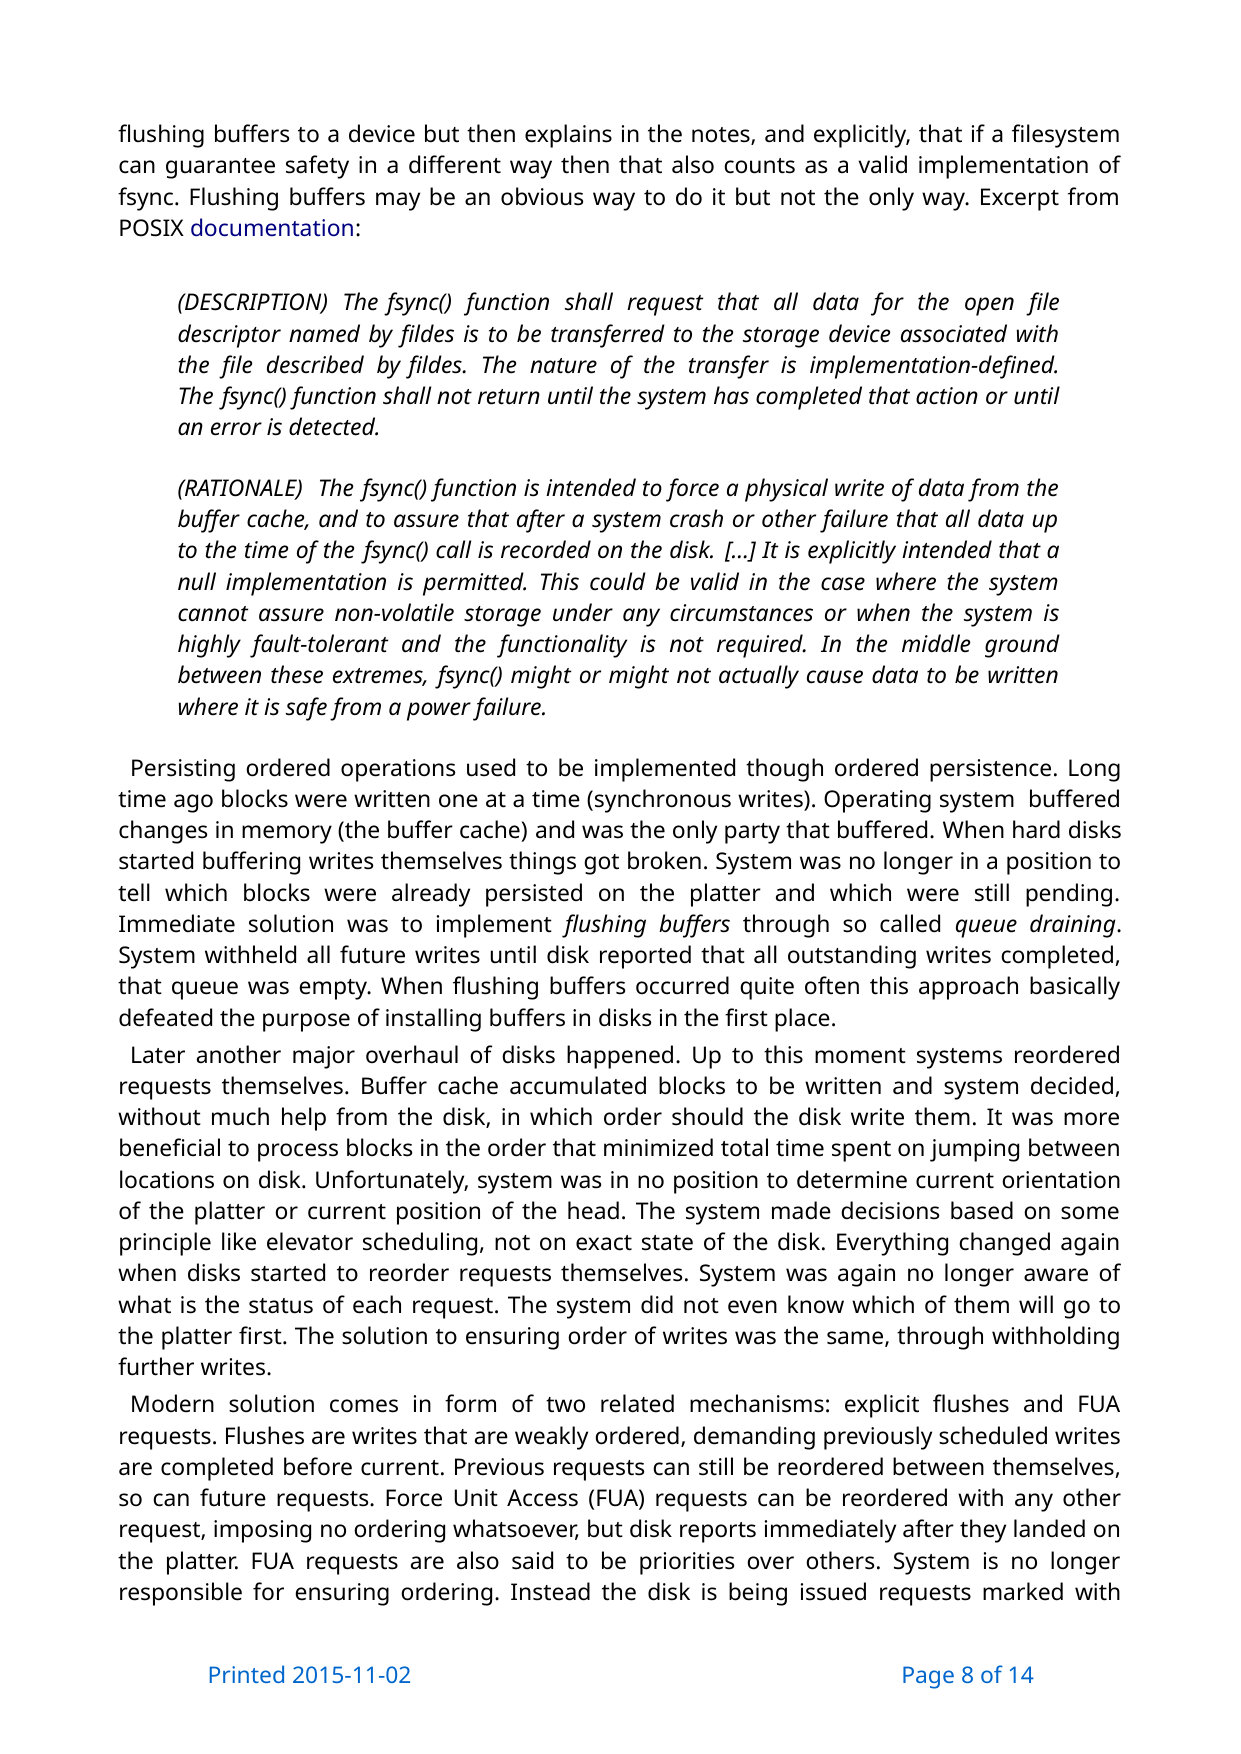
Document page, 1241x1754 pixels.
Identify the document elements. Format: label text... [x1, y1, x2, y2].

text Modern solution comes in form of two related mechanisms: explicit flushes and FUA requests. Flushes are writes that are weakly ordered, demanding previously scheduled writes are completed before current. Previous requests can still be reordered between themselves, so can future requests. Force Unit Access (FUA) requests can be reordered with any other request, imposing no ordering whatsoever, but disk reports immediately after they landed on the platter. FUA requests are also said to be priorities over others. System is no longer responsible for ensuring ordering. Instead the disk is being issued requests marked with [118, 1388, 1122, 1607]
text flushing buffers to a device but then explains in the notes, and explicitly, that if a filesystem can guarantee safety in a different way then that also counts as a valid implementation of fsync. Flushing buffers may be an obvious way to do it but not the only way. Excerpt from POSIX documentation: [118, 118, 1122, 243]
text (DESCRIPTION) The fsync() function shall request that all data for the open file descriptor named by fildes is to be transferred to the storage device associated with the file described by fildes. The nature of the transfer is implementation-defined. The fsync() function shall not return until the system has completed that action or until an error is detected. [177, 286, 1063, 442]
text Later another major overhaul of disks happened. Up to this moment systems reordered requests themselves. Buffer cache accumulated blocks to be written and system decided, without much help from the disk, in which order should the disk write them. It was more beneficial to process blocks in the order that minimized total time spent on jumping between locations on disk. Unfortunately, system was in no position to determine current orientation of the platter or current position of the head. The system made decisions based on some principle like elevator scheduling, not on exact state of the disk. Everything changed again when disks started to reorder requests themselves. System was again no longer aware of what is the status of each request. The system did not even know which of them will go to the platter first. The solution to ensuring order of writes was the same, through withholding further writes. [118, 1039, 1122, 1382]
text (RATIONALE) The fsync() function is intended to force a physical write of data from the buffer cache, and to assure that after a system crash or other failure that all data up to the time of the fsync() call is recorded on the disk. […] It is explicitly intended that a null implementation is permitted. This could be valid in the case where the system cannot assure non-volatile storage under any circumstances or when the system is highly fault-tolerant and the functionality is not required. In the middle ground between these extremes, fsync() might or might not actually cause data to be written where it is safe from a power failure. [177, 472, 1063, 722]
text Persisting ordered operations used to be implemented though ordered persistence. Long time ago blocks were written one at a time (synchronous writes). Operating system buffered changes in memory (the buffer cache) and was the only party that buffered. When hard disks started buffering writes themselves things got broken. System was no longer in a position to tell which blocks were already persisted on the platter and which were still pending. Immediate solution was to implement flushing buffers through so called queue draining. System withheld all future writes until disk reported that all outstanding writes completed, that queue was empty. When flushing buffers occurred quite often this approach basically defeated the purpose of installing buffers in disks in the first place. [118, 751, 1122, 1033]
